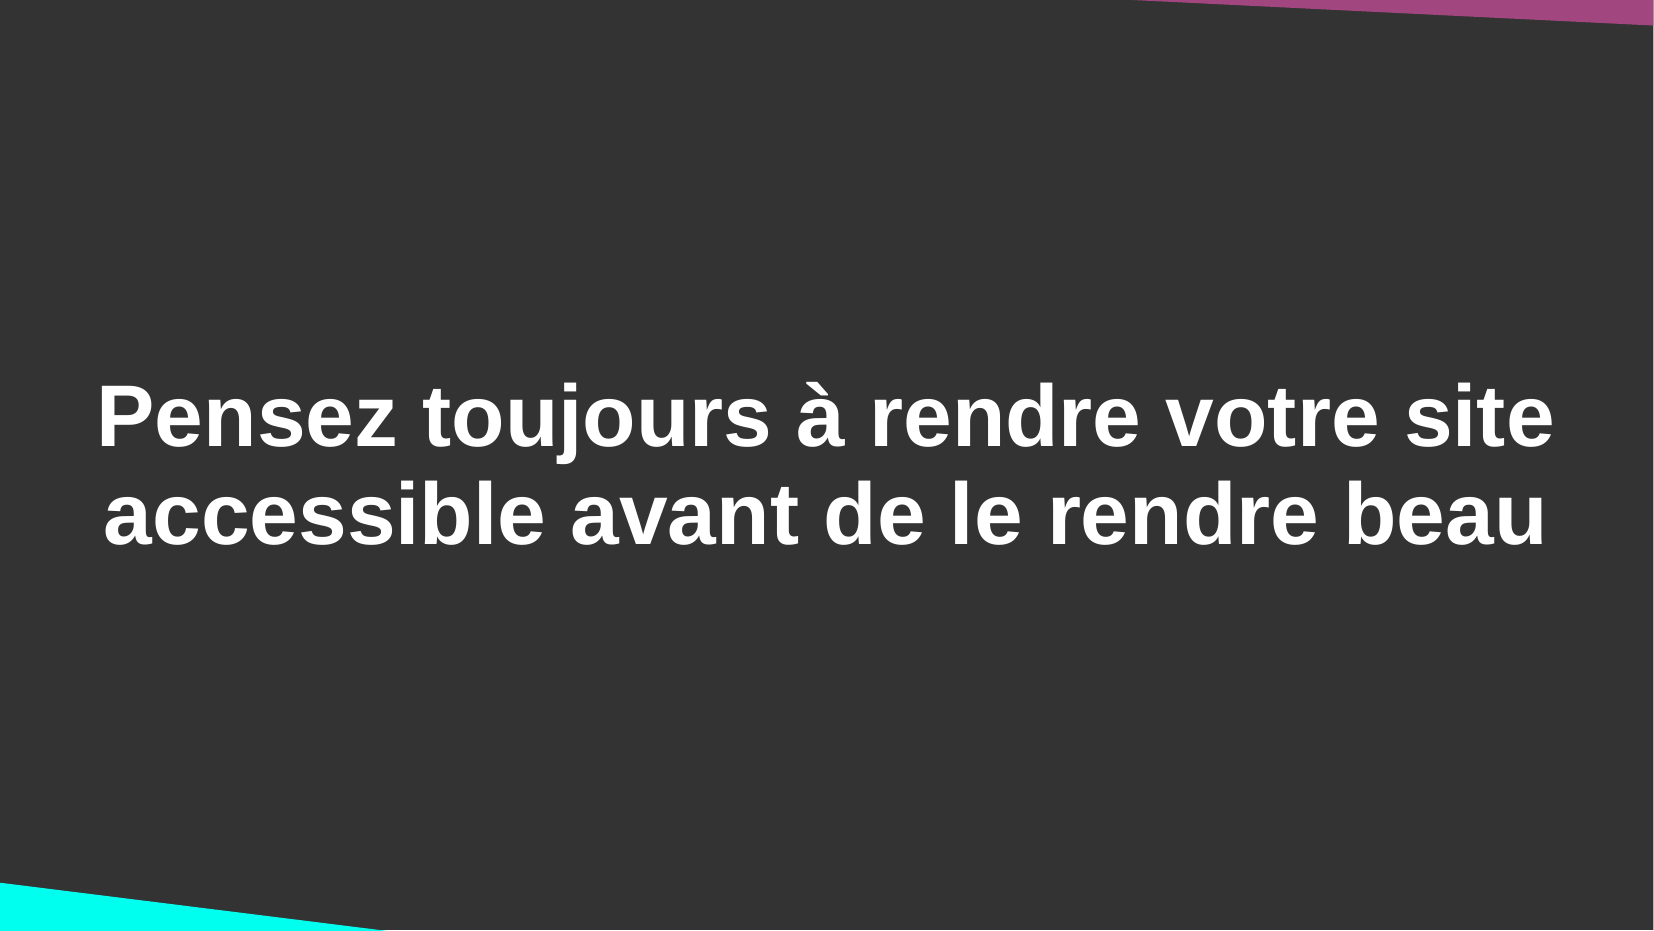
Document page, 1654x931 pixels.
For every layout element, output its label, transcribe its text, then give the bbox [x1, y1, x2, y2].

text_box [0, 882, 388, 931]
text_box [1132, 0, 1654, 26]
title Pensez toujours à rendre votre site accessible avant de le rendre beau [31, 367, 1622, 563]
